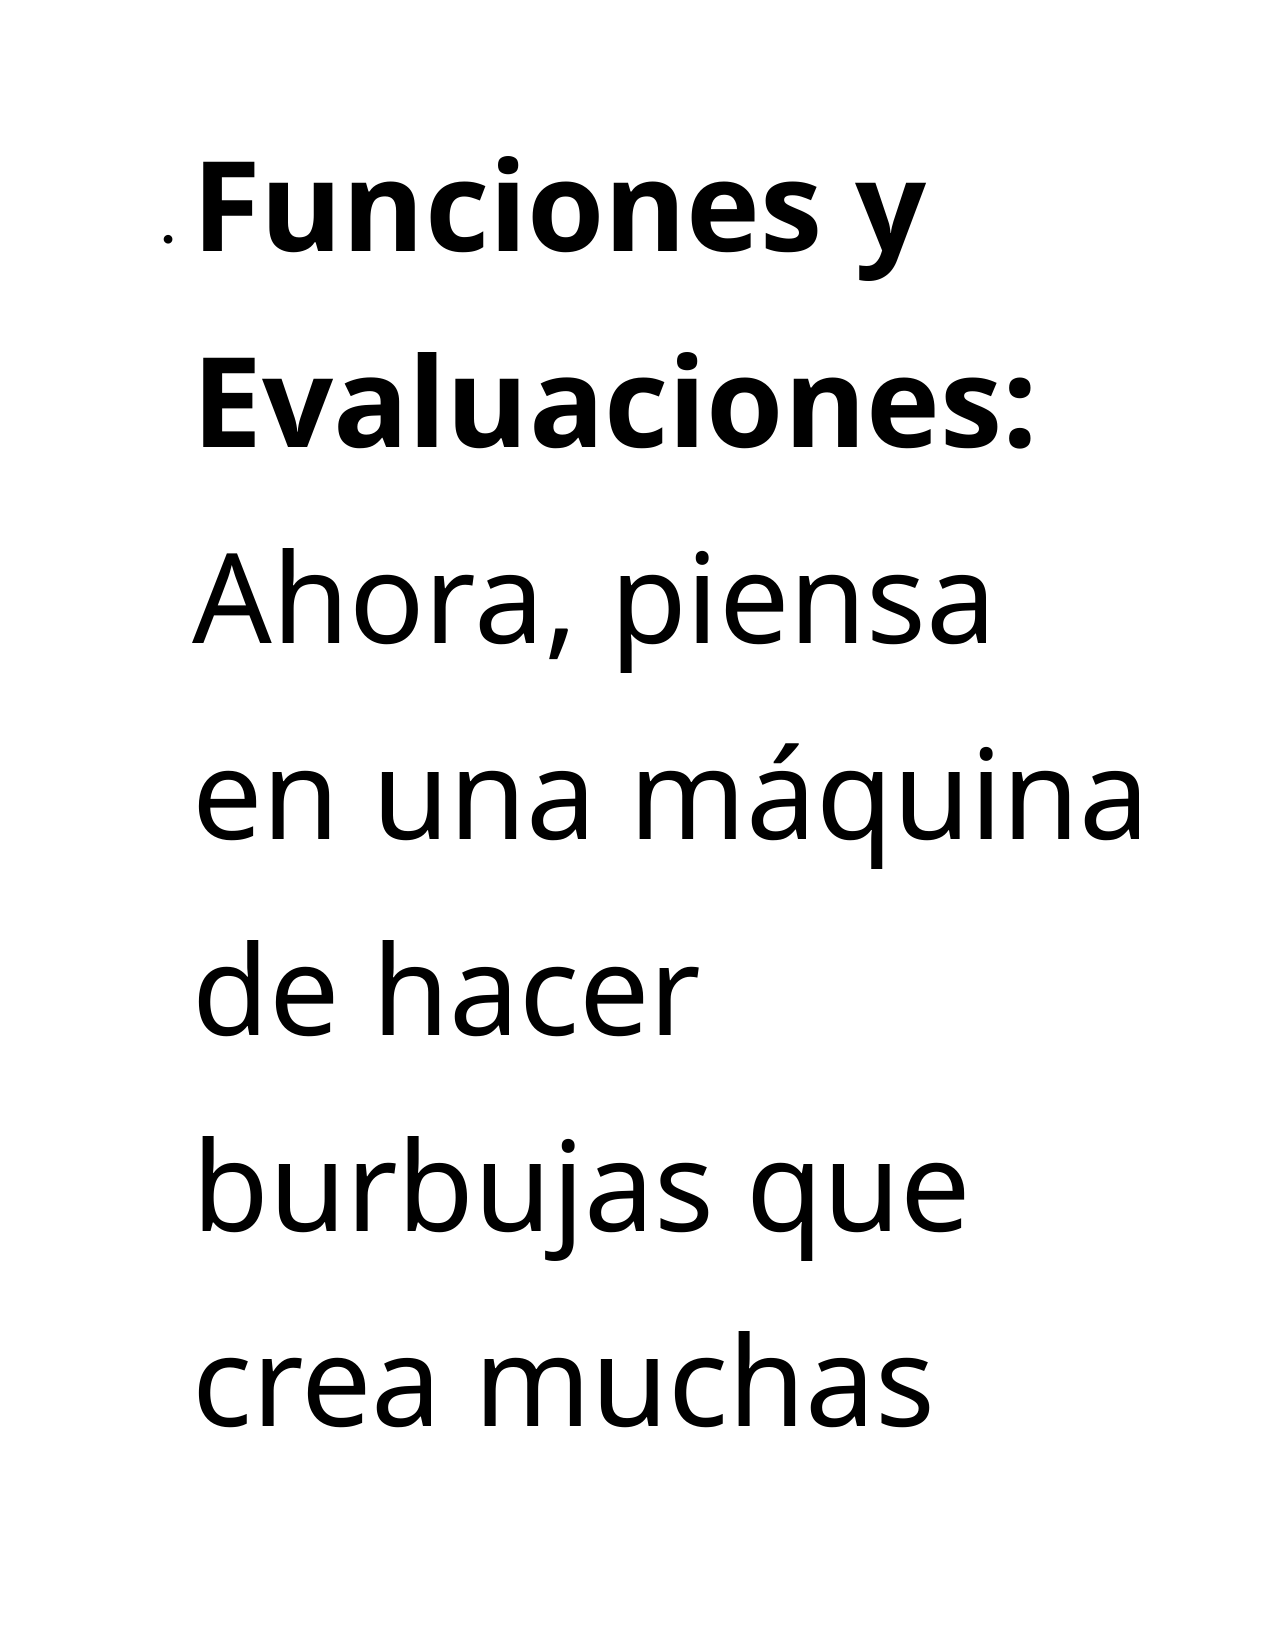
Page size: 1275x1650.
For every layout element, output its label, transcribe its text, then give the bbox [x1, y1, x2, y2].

list Funciones y Evaluaciones: Ahora, piensa en una máquina de hacer burbujas que crea muchas [162, 118, 1157, 1463]
